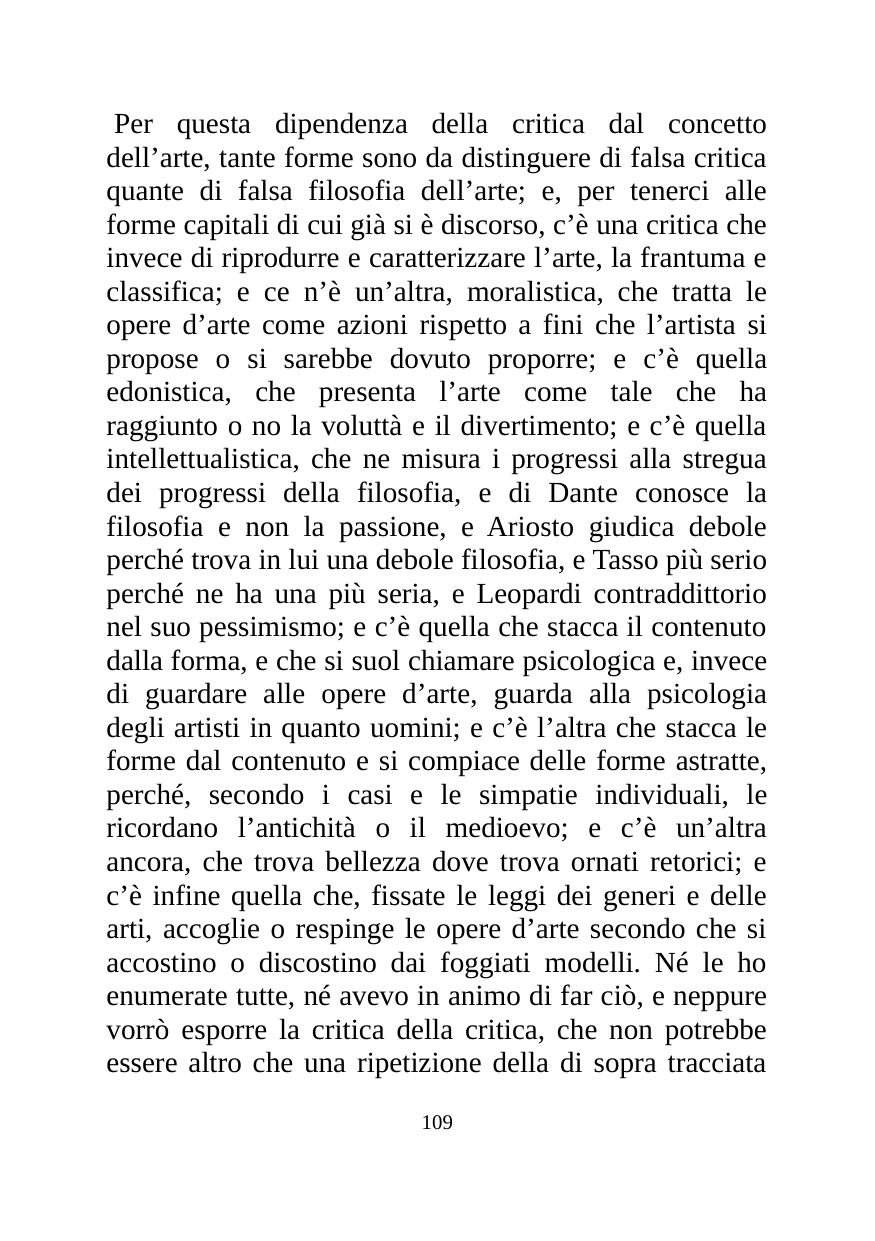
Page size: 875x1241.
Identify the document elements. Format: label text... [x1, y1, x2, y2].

text Per questa dipendenza della critica dal concetto dell’arte, tante forme sono da distinguere di falsa critica quante di falsa filosofia dell’arte; e, per tenerci alle forme capitali di cui già si è discorso, c’è una critica che invece di riprodurre e caratterizzare l’arte, la frantuma e classifica; e ce n’è un’altra, moralistica, che tratta le opere d’arte come azioni rispetto a fini che l’artista si propose o si sarebbe dovuto proporre; e c’è quella edonistica, che presenta l’arte come tale che ha raggiunto o no la voluttà e il divertimento; e c’è quella intellettualistica, che ne misura i progressi alla stregua dei progressi della filosofia, e di Dante conosce la filosofia e non la passione, e Ariosto giudica debole perché trova in lui una debole filosofia, e Tasso più serio perché ne ha una più seria, e Leopardi contraddittorio nel suo pessimismo; e c’è quella che stacca il contenuto dalla forma, e che si suol chiamare psicologica e, invece di guardare alle opere d’arte, guarda alla psicologia degli artisti in quanto uomini; e c’è l’altra che stacca le forme dal contenuto e si compiace delle forme astratte, perché, secondo i casi e le simpatie individuali, le ricordano l’antichità o il medioevo; e c’è un’altra ancora, che trova bellezza dove trova ornati retorici; e c’è infine quella che, fissate le leggi dei generi e delle arti, accoglie o respinge le opere d’arte secondo che si accostino o discostino dai foggiati modelli. Né le ho enumerate tutte, né avevo in animo di far ciò, e neppure vorrò esporre la critica della critica, che non potrebbe essere altro che una ripetizione della di sopra tracciata [106, 106, 768, 1079]
